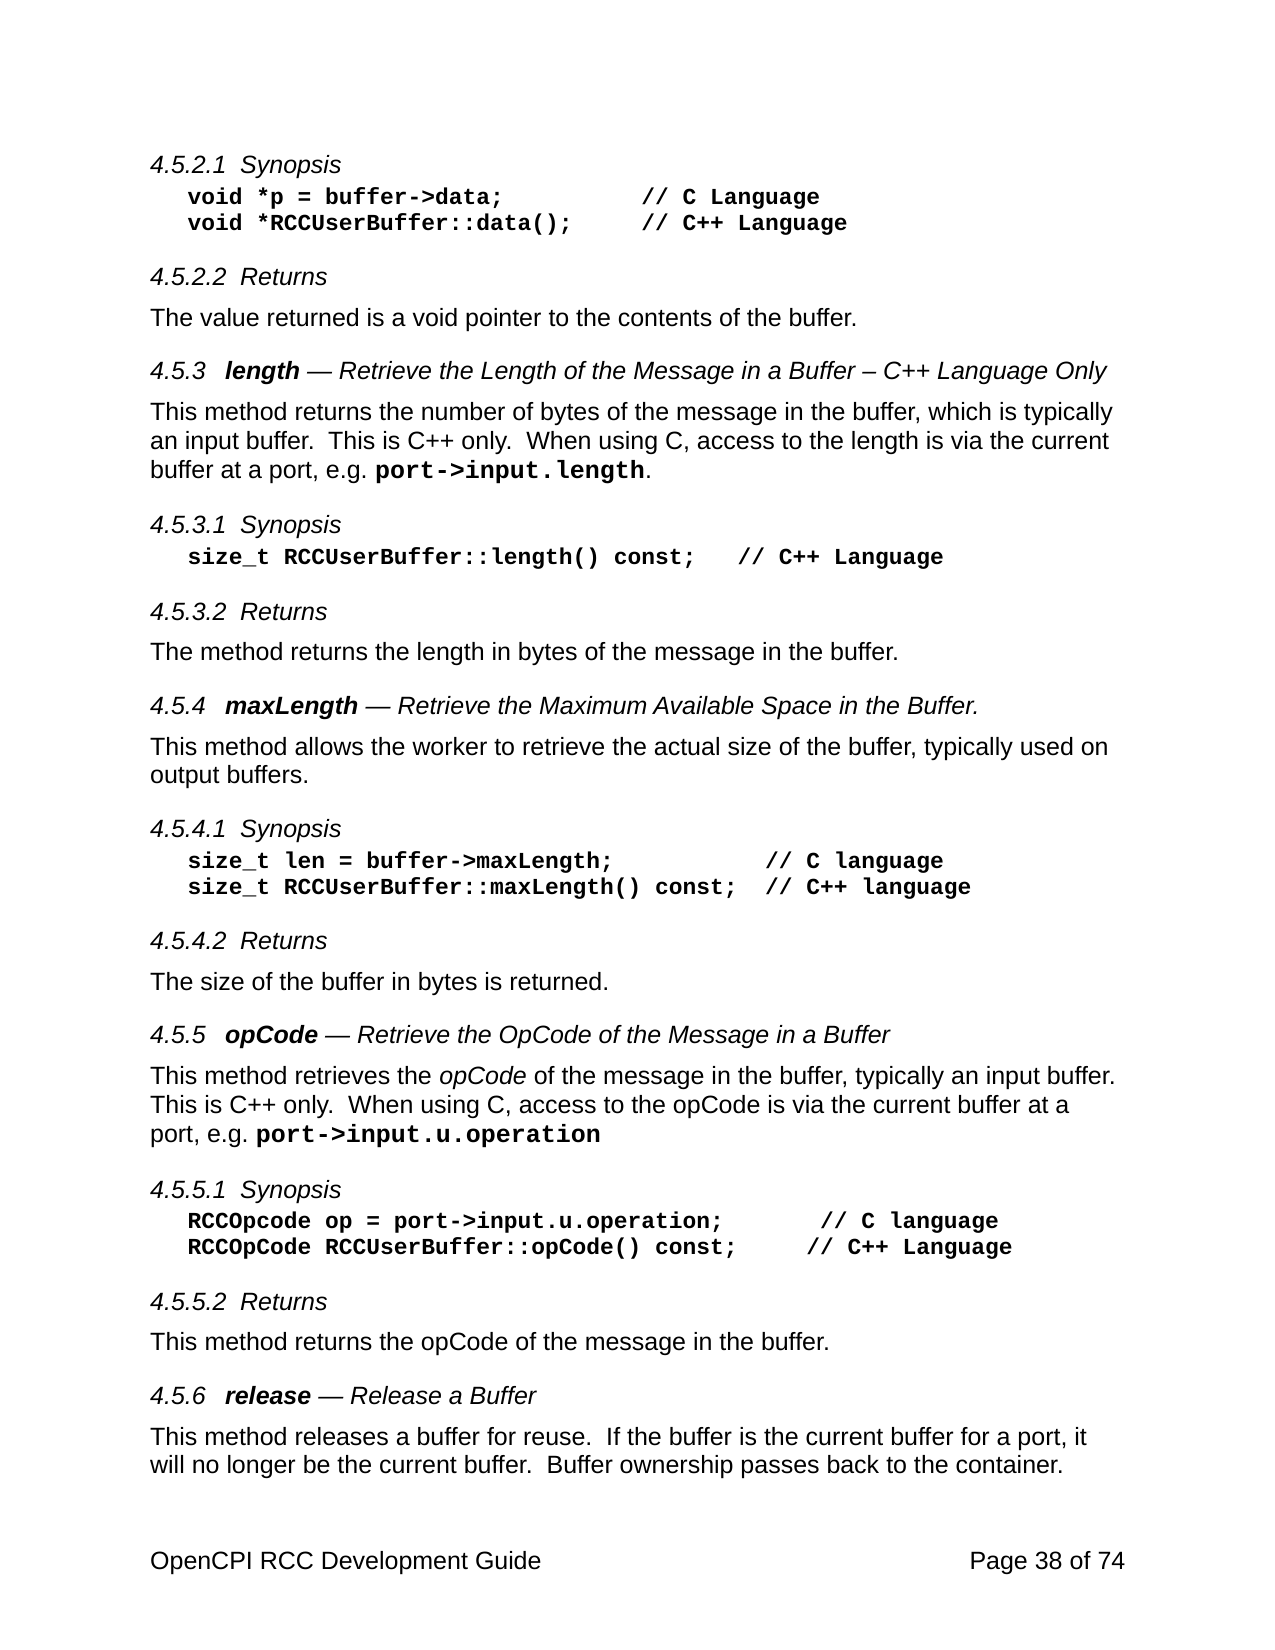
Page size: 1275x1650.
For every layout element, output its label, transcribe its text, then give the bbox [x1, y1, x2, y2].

text This method allows the worker to retrieve the actual size of the buffer, typically used on output buffers. [150, 732, 1125, 789]
text This method releases a buffer for reuse. If the buffer is the current buffer for a port, it will no longer be the current buffer. Buffer ownership passes back to the container. [150, 1422, 1125, 1479]
subtitle Synopsis [150, 511, 1125, 539]
text size_t RCCUserBuffer::length() const; // C++ Language [187, 546, 1125, 571]
text This method returns the number of bytes of the message in the buffer, which is typically an input buffer. This is C++ only. When using C, access to the length is via the current buffer at a port, e.g. port->input.length. [150, 397, 1125, 486]
text This method retrieves the opCode of the message in the buffer, typically an input buffer. This is C++ only. When using C, access to the opCode is via the current buffer at a port, e.g. port->input.u.operation [150, 1061, 1125, 1150]
subtitle Synopsis [150, 150, 1125, 179]
subtitle maxLength — Retrieve the Maximum Available Space in the Buffer. [150, 691, 1125, 720]
text The method returns the length in bytes of the message in the buffer. [150, 637, 1125, 666]
text size_t len = buffer->maxLength; // C language size_t RCCUserBuffer::maxLength() const; // C++ language [187, 849, 1125, 901]
subtitle length — Retrieve the Length of the Message in a Buffer – C++ Language Only [150, 356, 1125, 385]
text This method returns the opCode of the message in the buffer. [150, 1327, 1125, 1356]
subtitle Returns [150, 596, 1125, 625]
subtitle release — Release a Buffer [150, 1381, 1125, 1410]
subtitle Synopsis [150, 1175, 1125, 1203]
subtitle Returns [150, 1287, 1125, 1315]
text RCCOpcode op = port->input.u.operation; // C language RCCOpCode RCCUserBuffer::opCode() const; // C++ Language [187, 1210, 1125, 1262]
subtitle Synopsis [150, 814, 1125, 843]
subtitle opCode — Retrieve the OpCode of the Message in a Buffer [150, 1021, 1125, 1049]
text The value returned is a void pointer to the contents of the buffer. [150, 303, 1125, 331]
subtitle Returns [150, 262, 1125, 291]
text void *p = buffer->data; // C Language void *RCCUserBuffer::data(); // C++ Language [187, 185, 1125, 237]
subtitle Returns [150, 926, 1125, 955]
text The size of the buffer in bytes is returned. [150, 967, 1125, 996]
